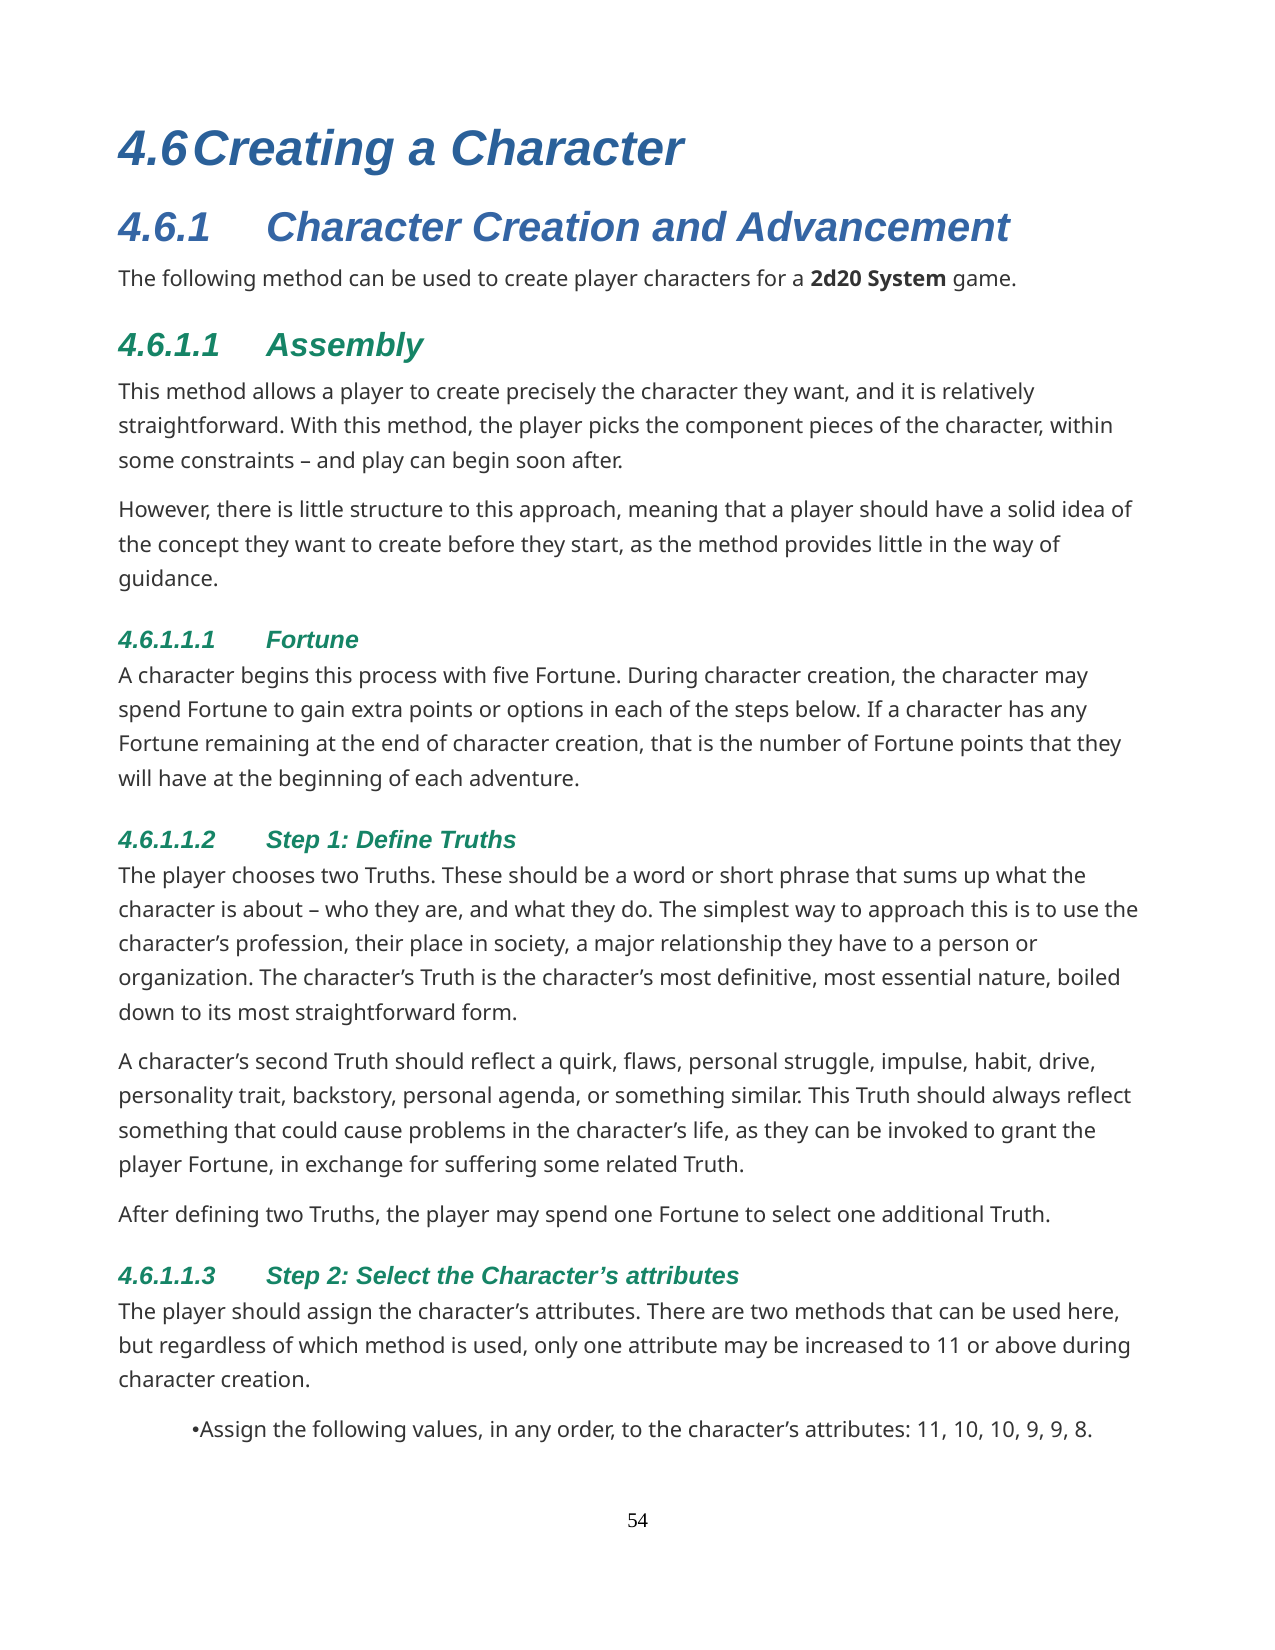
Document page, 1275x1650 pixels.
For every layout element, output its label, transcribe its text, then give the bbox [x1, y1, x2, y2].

subtitle Step 2: Select the Character’s attributes [118, 1261, 1157, 1290]
text After defining two Truths, the player may spend one Fortune to select one additional Truth. [118, 1199, 1157, 1228]
subtitle Creating a Character [118, 118, 1157, 176]
list Assign the following values, in any order, to the character’s attributes: 11, 10, 10, 9, 9, 8. [118, 1414, 1157, 1444]
subtitle Step 1: Define Truths [118, 825, 1157, 854]
text The player chooses two Truths. These should be a word or short phrase that sums up what the character is about – who they are, and what they do. The simplest way to approach this is to use the character’s profession, their place in society, a major relationship they have to a person or organization. The character’s Truth is the character’s most definitive, most essential nature, boiled down to its most straightforward form. [118, 860, 1157, 1026]
text The player should assign the character’s attributes. There are two methods that can be used here, but regardless of which method is used, only one attribute may be increased to 11 or above during character creation. [118, 1296, 1157, 1394]
text A character begins this process with five Fortune. During character creation, the character may spend Fortune to gain extra points or options in each of the steps below. If a character has any Fortune remaining at the end of character creation, that is the number of Fortune points that they will have at the beginning of each adventure. [118, 660, 1157, 792]
subtitle Fortune [118, 625, 1157, 654]
subtitle Character Creation and Advancement [118, 203, 1157, 251]
text However, there is little structure to this approach, meaning that a player should have a solid idea of the concept they want to create before they start, as the method provides little in the way of guidance. [118, 494, 1157, 593]
text A character’s second Truth should reflect a quirk, flaws, personal struggle, impulse, habit, drive, personality trait, backstory, personal agenda, or something similar. This Truth should always reflect something that could cause problems in the character’s life, as they can be invoked to grant the player Fortune, in exchange for suffering some related Truth. [118, 1046, 1157, 1179]
subtitle Assembly [118, 325, 1157, 364]
text The following method can be used to create player characters for a 2d20 System game. [118, 263, 1157, 293]
text This method allows a player to create precisely the character they want, and it is relatively straightforward. With this method, the player picks the component pieces of the character, within some constraints – and play can begin soon after. [118, 376, 1157, 474]
